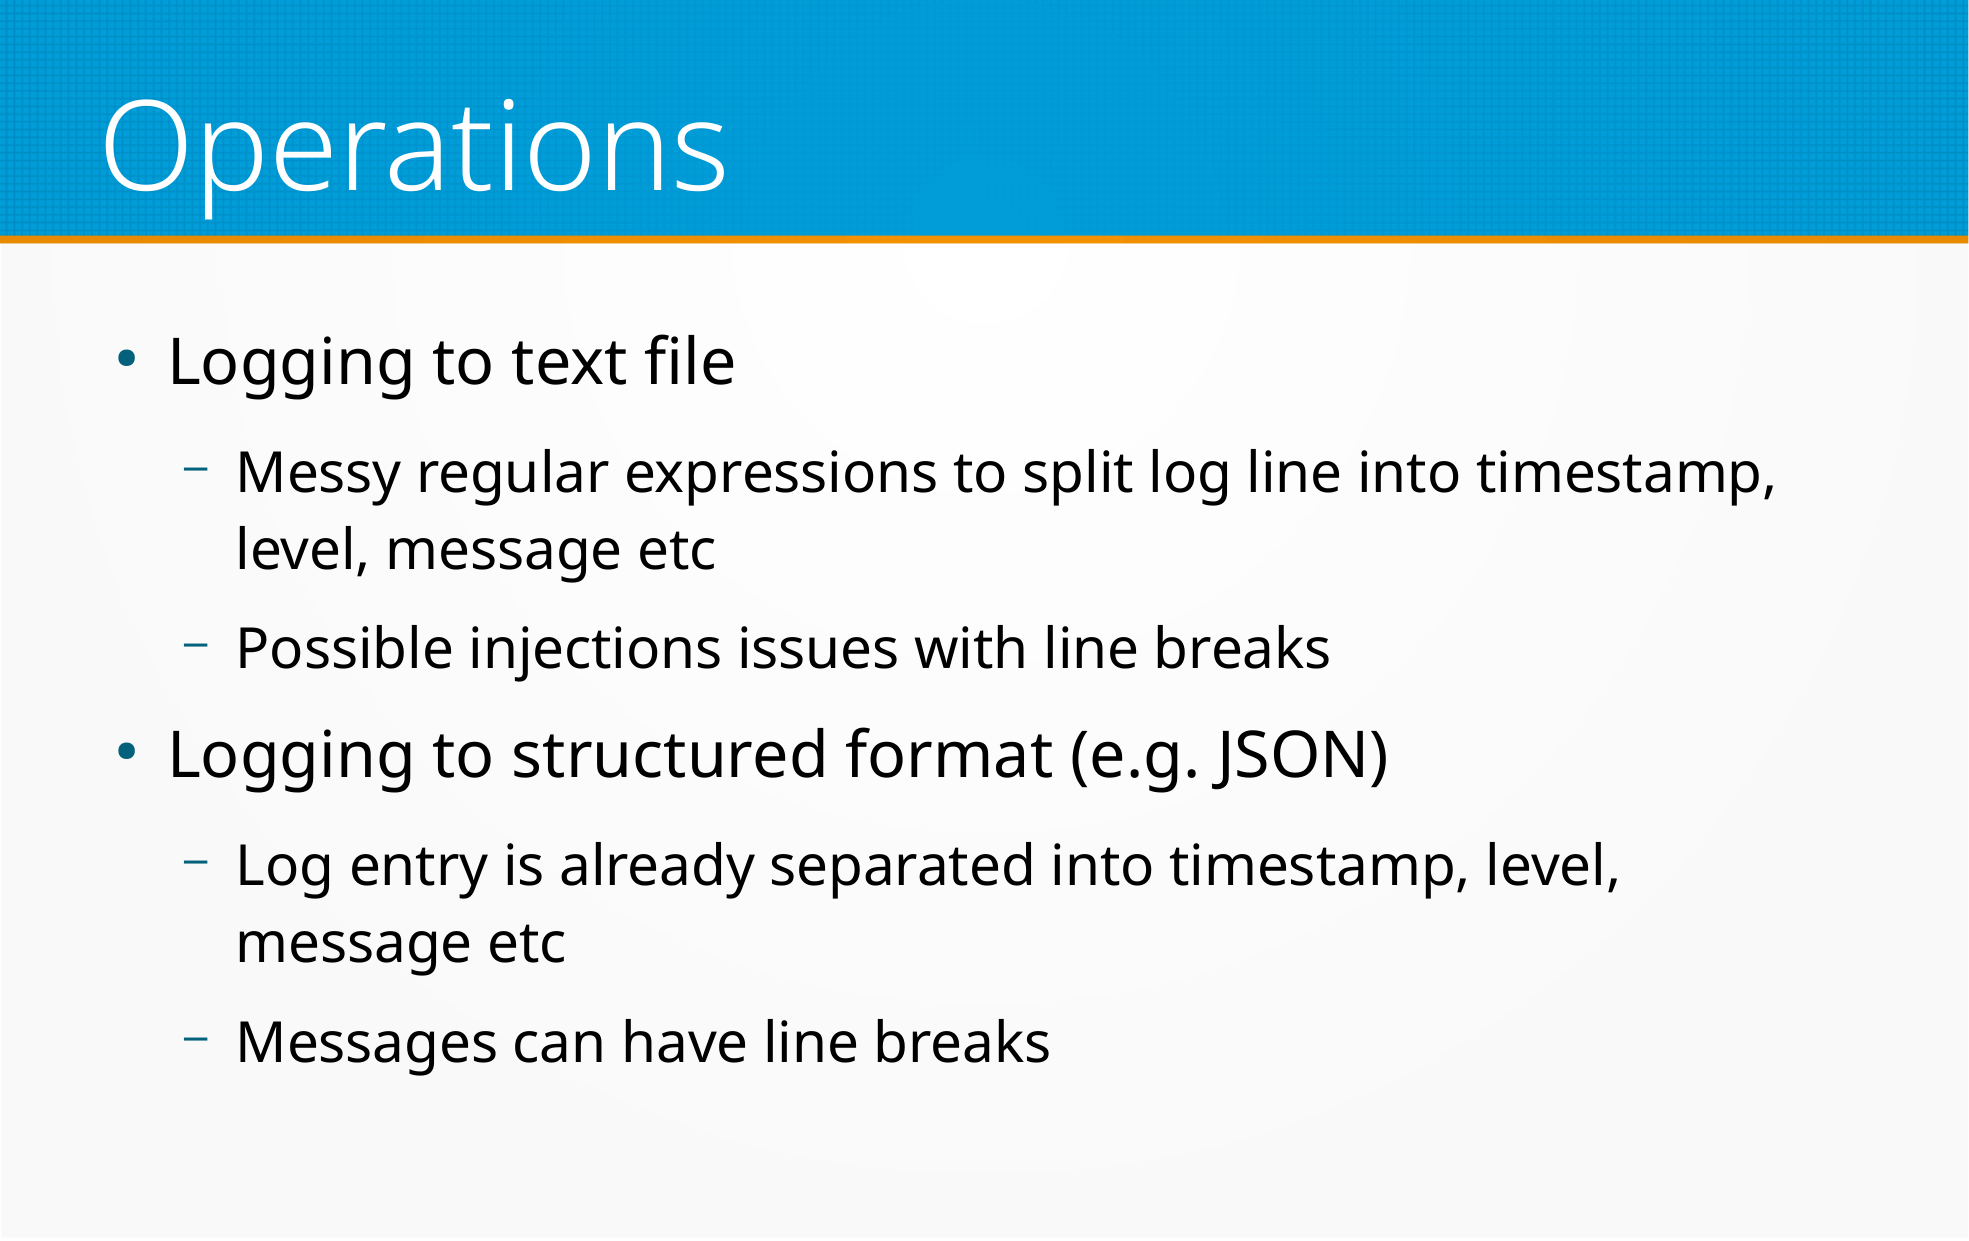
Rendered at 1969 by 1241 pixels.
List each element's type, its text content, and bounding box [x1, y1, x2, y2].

list Logging to text file Messy regular expressions to split log line into timestamp, level, message etc Possible injections issues with line breaks Logging to structured format (e.g. JSON) Log entry is already separated into timestamp, level, message etc Messages can have line breaks [98, 315, 1861, 1081]
picture [0, 236, 1969, 1241]
title Operations [98, 19, 1870, 227]
